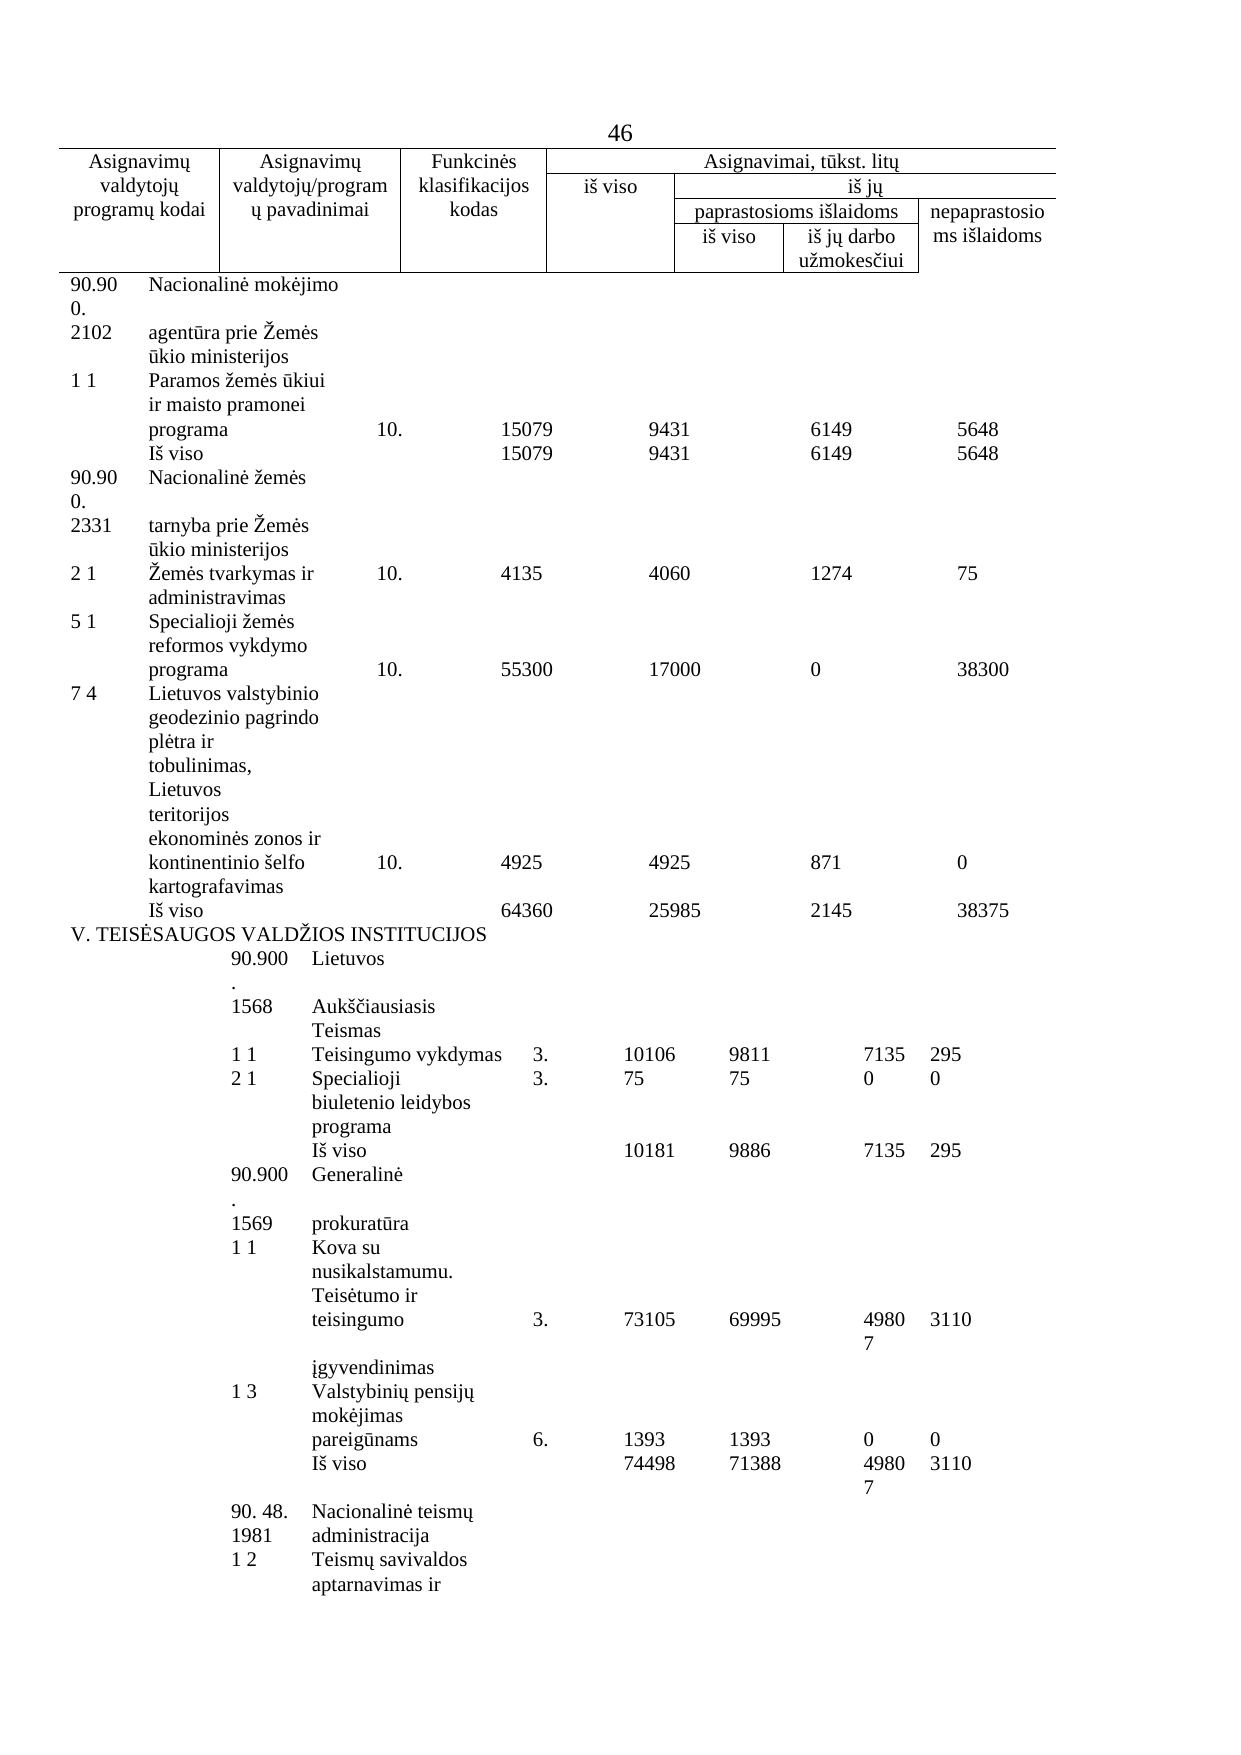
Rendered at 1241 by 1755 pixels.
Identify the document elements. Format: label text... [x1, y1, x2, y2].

table_cell [59, 441, 137, 464]
table_cell [852, 1163, 919, 1211]
table_cell [1056, 441, 1063, 464]
table_cell Paramos žemės ūkiui [137, 368, 365, 392]
table_cell [489, 368, 637, 392]
table_cell Iš viso [137, 898, 365, 922]
table_cell [946, 393, 1049, 416]
table_cell [59, 850, 137, 874]
table_cell 1569 [220, 1211, 300, 1234]
table_cell [521, 994, 612, 1018]
table_cell [638, 393, 799, 416]
table_cell [1049, 850, 1056, 874]
table_cell 69995 [718, 1307, 852, 1355]
table_cell 5 1 [59, 609, 137, 633]
table_cell [1056, 344, 1063, 368]
table_cell [1049, 874, 1056, 898]
table_cell [799, 465, 946, 513]
table_header Asignavimų valdytojų/programų pavadinimai [220, 149, 400, 272]
table_cell [365, 898, 489, 922]
table_cell 1393 [718, 1427, 852, 1451]
table_cell [799, 778, 946, 801]
table_cell [59, 1163, 219, 1211]
table_cell [799, 272, 946, 320]
table_cell [59, 633, 137, 657]
table_cell [1056, 874, 1063, 898]
table_cell [852, 1548, 919, 1571]
table_cell Žemės tvarkymas ir [137, 561, 365, 585]
table_cell 4925 [638, 850, 799, 874]
table_cell įgyvendinimas [300, 1355, 521, 1379]
table_cell [718, 1548, 852, 1571]
table_cell [489, 393, 637, 416]
table_cell [919, 1211, 1063, 1234]
table_cell 10181 [612, 1138, 718, 1162]
table_cell [638, 609, 799, 633]
table_cell [365, 874, 489, 898]
table_cell [59, 1018, 219, 1042]
table_cell [718, 1163, 852, 1211]
table_cell 9431 [638, 441, 799, 464]
table_cell 1 2 [220, 1548, 300, 1571]
table_cell 2 1 [220, 1066, 300, 1090]
table_cell [718, 1114, 852, 1138]
table_cell [489, 705, 637, 729]
table_cell [59, 1499, 219, 1523]
table_cell [946, 729, 1049, 753]
table_cell [612, 1283, 718, 1307]
table_cell [852, 1571, 919, 1596]
table_cell [1056, 898, 1063, 922]
table_cell [946, 681, 1049, 705]
table_cell [718, 1235, 852, 1259]
table_cell reformos vykdymo [137, 633, 365, 657]
table_cell [718, 1499, 852, 1523]
table_cell [799, 513, 946, 537]
table_cell Nacionalinė žemės [137, 465, 365, 513]
table_cell [718, 1018, 852, 1042]
table_cell 1 1 [220, 1042, 300, 1066]
table_cell [59, 1235, 219, 1259]
table_cell [365, 778, 489, 801]
table_cell [799, 705, 946, 729]
table_cell [59, 801, 137, 826]
table_cell [1049, 633, 1056, 657]
table_cell kartografavimas [137, 874, 365, 898]
table_cell [919, 1283, 1063, 1307]
table_cell [638, 320, 799, 344]
table_cell [489, 801, 637, 826]
table_cell [1056, 393, 1063, 416]
table_cell [521, 1114, 612, 1138]
table_cell [489, 874, 637, 898]
table_cell [919, 1403, 1063, 1427]
table_cell [852, 994, 919, 1018]
table_cell 90. 48. [220, 1499, 300, 1523]
table_cell [1049, 393, 1056, 416]
table_cell [220, 1259, 300, 1283]
table_cell ūkio ministerijos [137, 344, 365, 368]
table_cell programa [137, 657, 365, 681]
table_cell Teisėtumo ir [300, 1283, 521, 1307]
table_cell [521, 1211, 612, 1234]
table_cell [852, 1114, 919, 1138]
table_cell [852, 1018, 919, 1042]
table_cell [718, 1403, 852, 1427]
table_cell [1049, 537, 1056, 561]
table_cell [1049, 441, 1056, 464]
table_cell [1056, 681, 1063, 705]
table_cell [365, 441, 489, 464]
table_cell 1 1 [220, 1235, 300, 1259]
table_cell [1056, 850, 1063, 874]
table_cell [59, 393, 137, 416]
table_cell plėtra ir [137, 729, 365, 753]
table_cell [946, 609, 1049, 633]
table_cell Teismų savivaldos [300, 1548, 521, 1571]
table_cell 2102 [59, 320, 137, 344]
table_cell [220, 1307, 300, 1355]
table_cell [1056, 753, 1063, 777]
table_cell 10. [365, 850, 489, 874]
table_cell [799, 753, 946, 777]
table_cell [1049, 729, 1056, 753]
table_cell 7135 [852, 1138, 919, 1162]
table_cell [1056, 778, 1063, 801]
table_cell [1056, 198, 1063, 223]
table_header [1056, 148, 1063, 173]
table_cell [1049, 585, 1056, 609]
table_cell [1056, 320, 1063, 344]
table_cell Teismas [300, 1018, 521, 1042]
table_cell 38300 [946, 657, 1049, 681]
table_cell nepaprastosioms išlaidoms [919, 199, 1056, 272]
table_cell [946, 778, 1049, 801]
table_cell [946, 537, 1049, 561]
table_cell [852, 1211, 919, 1234]
table_cell [799, 344, 946, 368]
table_cell [1056, 513, 1063, 537]
table_cell [1056, 223, 1063, 272]
table_cell V. TEISĖSAUGOS VALDŽIOS INSTITUCIJOS [59, 922, 1063, 946]
table_cell [612, 1379, 718, 1403]
table_cell [1049, 320, 1056, 344]
table_cell [799, 537, 946, 561]
table_cell [638, 465, 799, 513]
table_cell 90.900. [59, 273, 137, 320]
table_cell [489, 273, 637, 320]
table_cell [1049, 801, 1056, 826]
table_cell 10. [365, 561, 489, 585]
table_cell [612, 946, 718, 994]
table_cell [919, 1379, 1063, 1403]
table_cell 75 [718, 1066, 852, 1090]
table_cell [946, 368, 1049, 392]
table_cell [521, 1138, 612, 1162]
table_cell 0 [852, 1427, 919, 1451]
table_cell 0 [919, 1427, 1063, 1451]
table_cell [365, 585, 489, 609]
table_cell [59, 585, 137, 609]
table_cell 49807 [852, 1307, 919, 1355]
table_cell [1056, 826, 1063, 849]
table_cell [59, 826, 137, 849]
table_cell [1049, 513, 1056, 537]
table_cell [489, 729, 637, 753]
table_cell 38375 [946, 898, 1049, 922]
table_cell [521, 1571, 612, 1596]
table_cell prokuratūra [300, 1211, 521, 1234]
table_cell 6149 [799, 441, 946, 464]
table_cell [59, 1259, 219, 1283]
table_cell [59, 657, 137, 681]
table_cell [946, 874, 1049, 898]
table_cell kontinentinio šelfo [137, 850, 365, 874]
table_cell [1049, 609, 1056, 633]
table_cell [1056, 609, 1063, 633]
table_cell [1056, 465, 1063, 513]
table_cell 49807 [852, 1451, 919, 1499]
table_cell [638, 585, 799, 609]
table_cell [1049, 368, 1056, 392]
table_header Asignavimų valdytojų programų kodai [59, 149, 219, 272]
table_cell [489, 753, 637, 777]
table_cell [59, 1523, 219, 1547]
table_cell [718, 1211, 852, 1234]
table_cell 71388 [718, 1451, 852, 1499]
table_cell [489, 778, 637, 801]
table_cell [638, 705, 799, 729]
table_cell [799, 826, 946, 849]
table_cell 0 [946, 850, 1049, 874]
table_cell Nacionalinė teismų [300, 1499, 521, 1523]
table_cell [718, 1571, 852, 1596]
table_cell 90.900. [220, 1163, 300, 1211]
table_cell [718, 994, 852, 1018]
table_cell [220, 1114, 300, 1138]
table_cell [59, 1307, 219, 1355]
table_cell [852, 1090, 919, 1114]
table_cell [1056, 561, 1063, 585]
table_cell Aukščiausiasis [300, 994, 521, 1018]
table_cell [1049, 753, 1056, 777]
table_cell 0 [919, 1066, 1063, 1090]
table_cell 0 [799, 657, 946, 681]
table_cell [1049, 344, 1056, 368]
table_cell 295 [919, 1042, 1063, 1066]
table_cell Lietuvos [300, 946, 521, 994]
table_cell [1056, 368, 1063, 392]
table_cell [365, 729, 489, 753]
table_cell [612, 1163, 718, 1211]
table_cell [1056, 633, 1063, 657]
table_cell [365, 513, 489, 537]
table_cell [365, 826, 489, 849]
table_cell 4135 [489, 561, 637, 585]
table_cell [59, 1379, 219, 1403]
table_cell [612, 1571, 718, 1596]
table_cell [489, 344, 637, 368]
table_cell 10106 [612, 1042, 718, 1066]
table_cell [919, 1163, 1063, 1211]
table_cell [59, 344, 137, 368]
table_cell 75 [612, 1066, 718, 1090]
table_cell 9811 [718, 1042, 852, 1066]
table_cell 4060 [638, 561, 799, 585]
table_cell [946, 344, 1049, 368]
table_cell tobulinimas, [137, 753, 365, 777]
table_cell [946, 705, 1049, 729]
table_cell [59, 1451, 219, 1499]
table_cell [919, 1548, 1063, 1571]
table_cell [946, 513, 1049, 537]
table_cell [1056, 173, 1063, 198]
table_cell [521, 946, 612, 994]
table_cell [638, 729, 799, 753]
table_cell 3110 [919, 1307, 1063, 1355]
table_cell 10. [365, 416, 489, 441]
table_cell [59, 898, 137, 922]
table_cell [718, 1283, 852, 1307]
table_cell 73105 [612, 1307, 718, 1355]
table_cell [852, 1523, 919, 1547]
table_cell Specialioji [300, 1066, 521, 1090]
table_cell [365, 705, 489, 729]
table_cell iš jų darbo užmokesčiui [784, 224, 918, 272]
table_cell [521, 1355, 612, 1379]
table_cell [365, 273, 489, 320]
table_cell 1981 [220, 1523, 300, 1547]
table_cell tarnyba prie Žemės [137, 513, 365, 537]
table_cell administravimas [137, 585, 365, 609]
table_cell [521, 1523, 612, 1547]
table_cell [612, 1235, 718, 1259]
table_cell Nacionalinė mokėjimo [137, 273, 365, 320]
table_cell ir maisto pramonei [137, 393, 365, 416]
table_cell 17000 [638, 657, 799, 681]
table_cell [852, 1355, 919, 1379]
table_cell [718, 1259, 852, 1283]
table_cell [521, 1090, 612, 1114]
table_cell [1056, 416, 1063, 441]
table_cell 75 [946, 561, 1049, 585]
table_cell [1049, 657, 1056, 681]
table_cell [365, 320, 489, 344]
table_cell [489, 609, 637, 633]
table_cell [852, 1499, 919, 1523]
table_cell [59, 1283, 219, 1307]
table_cell [365, 801, 489, 826]
table_cell [638, 826, 799, 849]
table_cell [799, 729, 946, 753]
table_cell aptarnavimas ir [300, 1571, 521, 1596]
table_cell [59, 1138, 219, 1162]
table_cell [852, 946, 919, 994]
table_cell [946, 320, 1049, 344]
table_cell [521, 1163, 612, 1211]
table_cell [638, 344, 799, 368]
table_cell [220, 1427, 300, 1451]
table_cell [1049, 898, 1056, 922]
table_cell [919, 1499, 1063, 1523]
table_cell programa [137, 416, 365, 441]
table_cell [799, 585, 946, 609]
table_cell programa [300, 1114, 521, 1138]
table_cell [638, 874, 799, 898]
table_cell [638, 778, 799, 801]
table_cell [220, 1283, 300, 1307]
table_cell [59, 1355, 219, 1379]
table_cell [946, 801, 1049, 826]
table_cell 2145 [799, 898, 946, 922]
table_cell [59, 874, 137, 898]
table_cell [718, 1355, 852, 1379]
table_cell 871 [799, 850, 946, 874]
table_cell [799, 874, 946, 898]
table_header Asignavimai, tūkst. litų [547, 149, 1056, 173]
table_cell 15079 [489, 441, 637, 464]
table_cell [638, 753, 799, 777]
table_cell [612, 1211, 718, 1234]
table_cell [59, 729, 137, 753]
table_cell 2 1 [59, 561, 137, 585]
table_cell [946, 272, 1049, 320]
table_cell [612, 1523, 718, 1547]
table_cell [220, 1571, 300, 1596]
table_cell ūkio ministerijos [137, 537, 365, 561]
table_cell [852, 1235, 919, 1259]
table_cell [59, 1114, 219, 1138]
table_cell [365, 753, 489, 777]
table_cell 7135 [852, 1042, 919, 1066]
table_cell 15079 [489, 416, 637, 441]
table_cell [612, 1090, 718, 1114]
table_cell [59, 994, 219, 1018]
table_cell iš viso [675, 224, 783, 272]
table_cell [1056, 537, 1063, 561]
table_cell [852, 1403, 919, 1427]
table_cell [521, 1379, 612, 1403]
table_cell 3. [521, 1042, 612, 1066]
table_cell 5648 [946, 441, 1049, 464]
table_cell [365, 368, 489, 392]
table_cell [852, 1283, 919, 1307]
table_cell [1056, 729, 1063, 753]
table_cell pareigūnams [300, 1427, 521, 1451]
table_cell [220, 1403, 300, 1427]
table_cell 90.900. [59, 465, 137, 513]
table_cell [1049, 272, 1056, 320]
table_cell [919, 1571, 1063, 1596]
table_cell [638, 368, 799, 392]
table_cell Specialioji žemės [137, 609, 365, 633]
table_cell [365, 633, 489, 657]
table_cell [946, 633, 1049, 657]
table_cell [1049, 778, 1056, 801]
table_cell 295 [919, 1138, 1063, 1162]
table_cell [946, 585, 1049, 609]
table_cell [489, 826, 637, 849]
table_cell Iš viso [300, 1138, 521, 1162]
table_cell 64360 [489, 898, 637, 922]
table_cell [919, 1523, 1063, 1547]
table_cell [612, 1499, 718, 1523]
table_cell 2331 [59, 513, 137, 537]
table_cell [521, 1018, 612, 1042]
table_cell [612, 1548, 718, 1571]
table_cell [1049, 561, 1056, 585]
table_cell [718, 946, 852, 994]
table_cell Iš viso [300, 1451, 521, 1499]
table_cell [489, 633, 637, 657]
table_cell 3. [521, 1307, 612, 1355]
table_cell Generalinė [300, 1163, 521, 1211]
table_cell iš viso [547, 174, 674, 272]
table_cell Kova su [300, 1235, 521, 1259]
table_cell [946, 753, 1049, 777]
table_cell [718, 1523, 852, 1547]
table_cell [59, 537, 137, 561]
table_cell paprastosioms išlaidoms [675, 199, 918, 223]
table_cell [489, 465, 637, 513]
table_cell [852, 1259, 919, 1283]
table_cell iš jų [675, 174, 1056, 198]
table_cell 90.900. [220, 946, 300, 994]
table_cell [919, 1259, 1063, 1283]
table_cell [365, 344, 489, 368]
table_cell [1056, 272, 1063, 320]
table_cell 0 [852, 1066, 919, 1090]
table_cell [220, 1090, 300, 1114]
table_cell [1056, 585, 1063, 609]
table_cell [59, 1211, 219, 1234]
table_cell [852, 1379, 919, 1403]
table_cell 1393 [612, 1427, 718, 1451]
table_cell [1049, 681, 1056, 705]
table_cell 1 1 [59, 368, 137, 392]
table_cell [521, 1235, 612, 1259]
table_cell 55300 [489, 657, 637, 681]
table_cell [220, 1138, 300, 1162]
table_cell [489, 320, 637, 344]
table_cell 25985 [638, 898, 799, 922]
table_cell [612, 994, 718, 1018]
table_cell [220, 1451, 300, 1499]
table_cell [59, 1042, 219, 1066]
table_cell [946, 465, 1049, 513]
table_cell [59, 778, 137, 801]
table_cell [220, 1355, 300, 1379]
table_cell [489, 513, 637, 537]
table_cell 6. [521, 1427, 612, 1451]
table_cell 6149 [799, 416, 946, 441]
table_cell [799, 368, 946, 392]
table_cell 9886 [718, 1138, 852, 1162]
table_cell [919, 1355, 1063, 1379]
table_cell [365, 465, 489, 513]
table_cell [59, 416, 137, 441]
table_cell [1049, 826, 1056, 849]
table_cell [521, 1283, 612, 1307]
table_cell [489, 537, 637, 561]
table_cell [1049, 416, 1056, 441]
table_cell 5648 [946, 416, 1049, 441]
table_cell 1274 [799, 561, 946, 585]
table_cell [799, 393, 946, 416]
table_cell 7 4 [59, 681, 137, 705]
table_cell [365, 537, 489, 561]
table_cell [638, 801, 799, 826]
table_cell [1049, 465, 1056, 513]
table_cell [799, 801, 946, 826]
table_cell [799, 633, 946, 657]
table_cell [59, 753, 137, 777]
table_cell [612, 1114, 718, 1138]
table_cell Iš viso [137, 441, 365, 464]
table_cell 4925 [489, 850, 637, 874]
table_cell [638, 633, 799, 657]
table_cell [919, 994, 1063, 1018]
table_cell [365, 681, 489, 705]
table_cell [799, 681, 946, 705]
table_cell [612, 1259, 718, 1283]
table_cell [919, 1235, 1063, 1259]
table_cell administracija [300, 1523, 521, 1547]
table_cell 3. [521, 1066, 612, 1090]
table_cell teritorijos [137, 801, 365, 826]
table_cell [919, 1018, 1063, 1042]
table_cell [946, 826, 1049, 849]
table_cell 10. [365, 657, 489, 681]
table_cell 3110 [919, 1451, 1063, 1499]
table_cell teisingumo [300, 1307, 521, 1355]
table_cell ekonominės zonos ir [137, 826, 365, 849]
table_cell nusikalstamumu. [300, 1259, 521, 1283]
table_cell [59, 1571, 219, 1596]
table_cell [59, 946, 219, 994]
table_cell [612, 1018, 718, 1042]
table_cell [638, 681, 799, 705]
table_cell [638, 537, 799, 561]
table_cell [521, 1451, 612, 1499]
table_cell 1 3 [220, 1379, 300, 1403]
table_cell [612, 1355, 718, 1379]
table_cell [365, 609, 489, 633]
table_cell [489, 681, 637, 705]
table_cell [718, 1090, 852, 1114]
table_cell [919, 1090, 1063, 1114]
table_cell Teisingumo vykdymas [300, 1042, 521, 1066]
table_cell [59, 1403, 219, 1427]
table_cell [612, 1403, 718, 1427]
table_cell [365, 393, 489, 416]
table_cell [59, 1548, 219, 1571]
table_cell [1056, 801, 1063, 826]
table_cell Lietuvos [137, 778, 365, 801]
table_cell biuletenio leidybos [300, 1090, 521, 1114]
table_cell [521, 1259, 612, 1283]
table_cell [718, 1379, 852, 1403]
table_cell 9431 [638, 416, 799, 441]
table_cell [799, 320, 946, 344]
table_cell [59, 1090, 219, 1114]
table_cell mokėjimas [300, 1403, 521, 1427]
table_cell [59, 1427, 219, 1451]
table_cell [59, 1066, 219, 1090]
table_header Funkcinės klasifikacijos kodas [401, 149, 546, 272]
table_cell [799, 609, 946, 633]
table_cell [521, 1548, 612, 1571]
table_cell 74498 [612, 1451, 718, 1499]
table_cell [919, 946, 1063, 994]
table_cell Valstybinių pensijų [300, 1379, 521, 1403]
table_cell [220, 1018, 300, 1042]
table_cell [59, 705, 137, 729]
table_cell [919, 1114, 1063, 1138]
table_cell [1056, 705, 1063, 729]
table_cell [638, 513, 799, 537]
table_cell [638, 273, 799, 320]
table_cell 1568 [220, 994, 300, 1018]
table_cell [521, 1499, 612, 1523]
table_cell [1056, 657, 1063, 681]
table_cell geodezinio pagrindo [137, 705, 365, 729]
table_cell Lietuvos valstybinio [137, 681, 365, 705]
table_cell [521, 1403, 612, 1427]
table_cell [489, 585, 637, 609]
table_cell agentūra prie Žemės [137, 320, 365, 344]
table_cell [1049, 705, 1056, 729]
